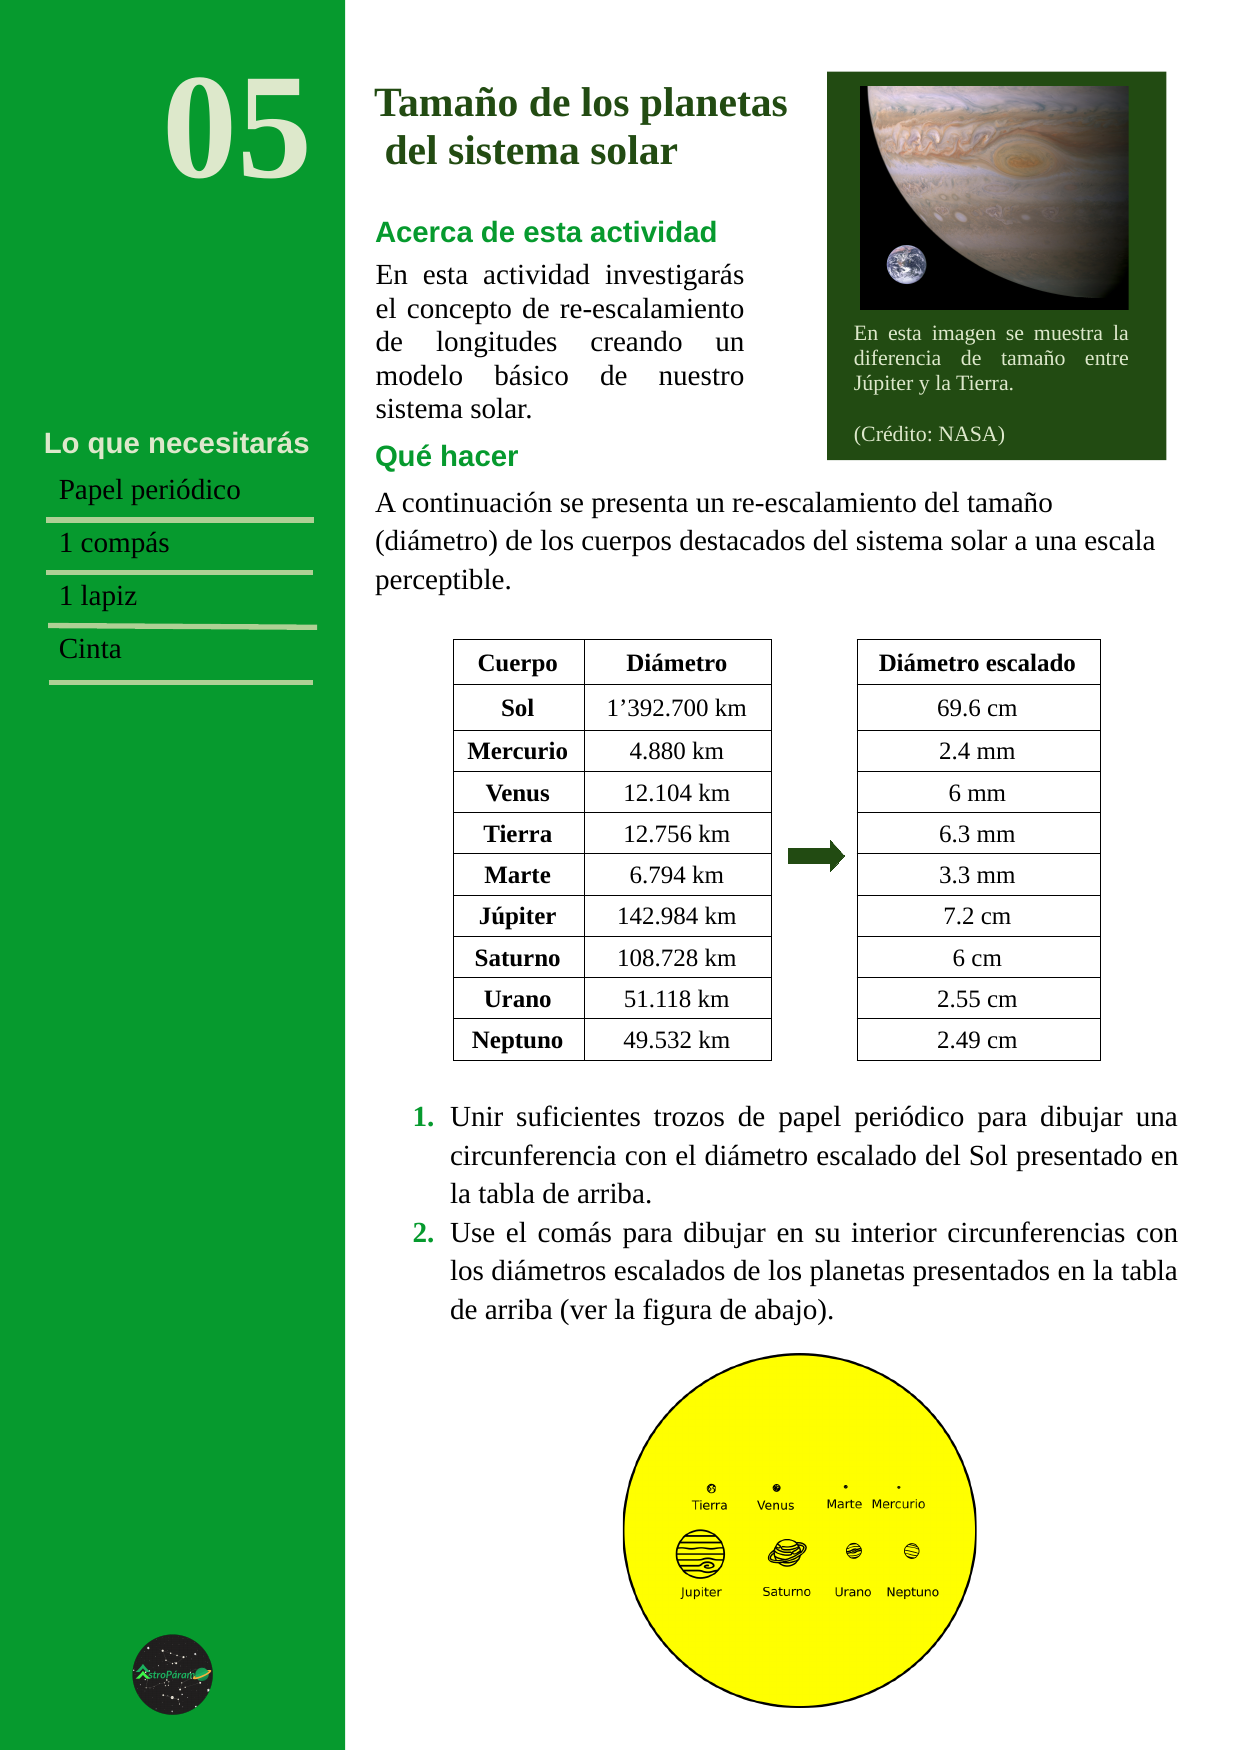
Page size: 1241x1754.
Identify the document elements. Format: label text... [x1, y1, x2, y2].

text A continuación se presenta un re-escalamiento del tamaño (diámetro) de los cuerpos destacados del sistema solar a una escala perceptible. [375, 485, 1179, 596]
table_cell 2.49 cm [858, 1019, 1100, 1059]
table_cell [772, 936, 857, 977]
table_cell 49.532 km [585, 1019, 771, 1059]
picture [131, 1633, 214, 1716]
table_cell [772, 1018, 857, 1059]
table_cell [772, 771, 857, 812]
table_cell Marte [454, 854, 584, 894]
table_header Diámetro escalado [858, 640, 1100, 684]
table_cell [772, 895, 857, 936]
list Unir suficientes trozos de papel periódico para dibujar una circunferencia con el diámetro escalado del Sol presentado en la tabla de arriba. [412, 1099, 1179, 1210]
table_cell [772, 977, 857, 1018]
table_cell 1’392.700 km [585, 685, 771, 729]
table_cell 6.794 km [585, 854, 771, 894]
table_cell 12.104 km [585, 772, 771, 812]
table_cell 142.984 km [585, 896, 771, 936]
table_cell 6 mm [858, 772, 1100, 812]
table_cell Neptuno [454, 1019, 584, 1059]
table_cell Urano [454, 978, 584, 1018]
table_cell 2.4 mm [858, 731, 1100, 771]
table_cell [772, 812, 857, 894]
table_cell [772, 684, 857, 729]
table_cell [772, 730, 857, 771]
table_cell 51.118 km [585, 978, 771, 1018]
table_cell 6.3 mm [858, 813, 1100, 853]
table_cell Venus [454, 772, 584, 812]
subtitle Qué hacer [375, 439, 1179, 472]
table_cell 7.2 cm [858, 896, 1100, 936]
table_header [772, 639, 857, 684]
table_cell Tierra [454, 813, 584, 853]
table_cell 2.55 cm [858, 978, 1100, 1018]
table_cell 69.6 cm [858, 685, 1100, 729]
table_cell 12.756 km [585, 813, 771, 853]
table_cell Mercurio [454, 731, 584, 771]
table_cell 108.728 km [585, 937, 771, 977]
table_cell Sol [454, 685, 584, 729]
table_cell 4.880 km [585, 731, 771, 771]
table_header Diámetro [585, 640, 771, 684]
list Use el comás para dibujar en su interior circunferencias con los diámetros escalados de los planetas presentados en la tabla de arriba (ver la figura de abajo). [412, 1215, 1179, 1325]
subtitle Acerca de esta actividad [375, 215, 827, 249]
table_header Cuerpo [454, 640, 584, 684]
table_cell Júpiter [454, 896, 584, 936]
table_cell Saturno [454, 937, 584, 977]
table_cell 6 cm [858, 937, 1100, 977]
picture [860, 86, 1129, 310]
picture [622, 1353, 977, 1708]
table_cell 3.3 mm [858, 854, 1100, 894]
